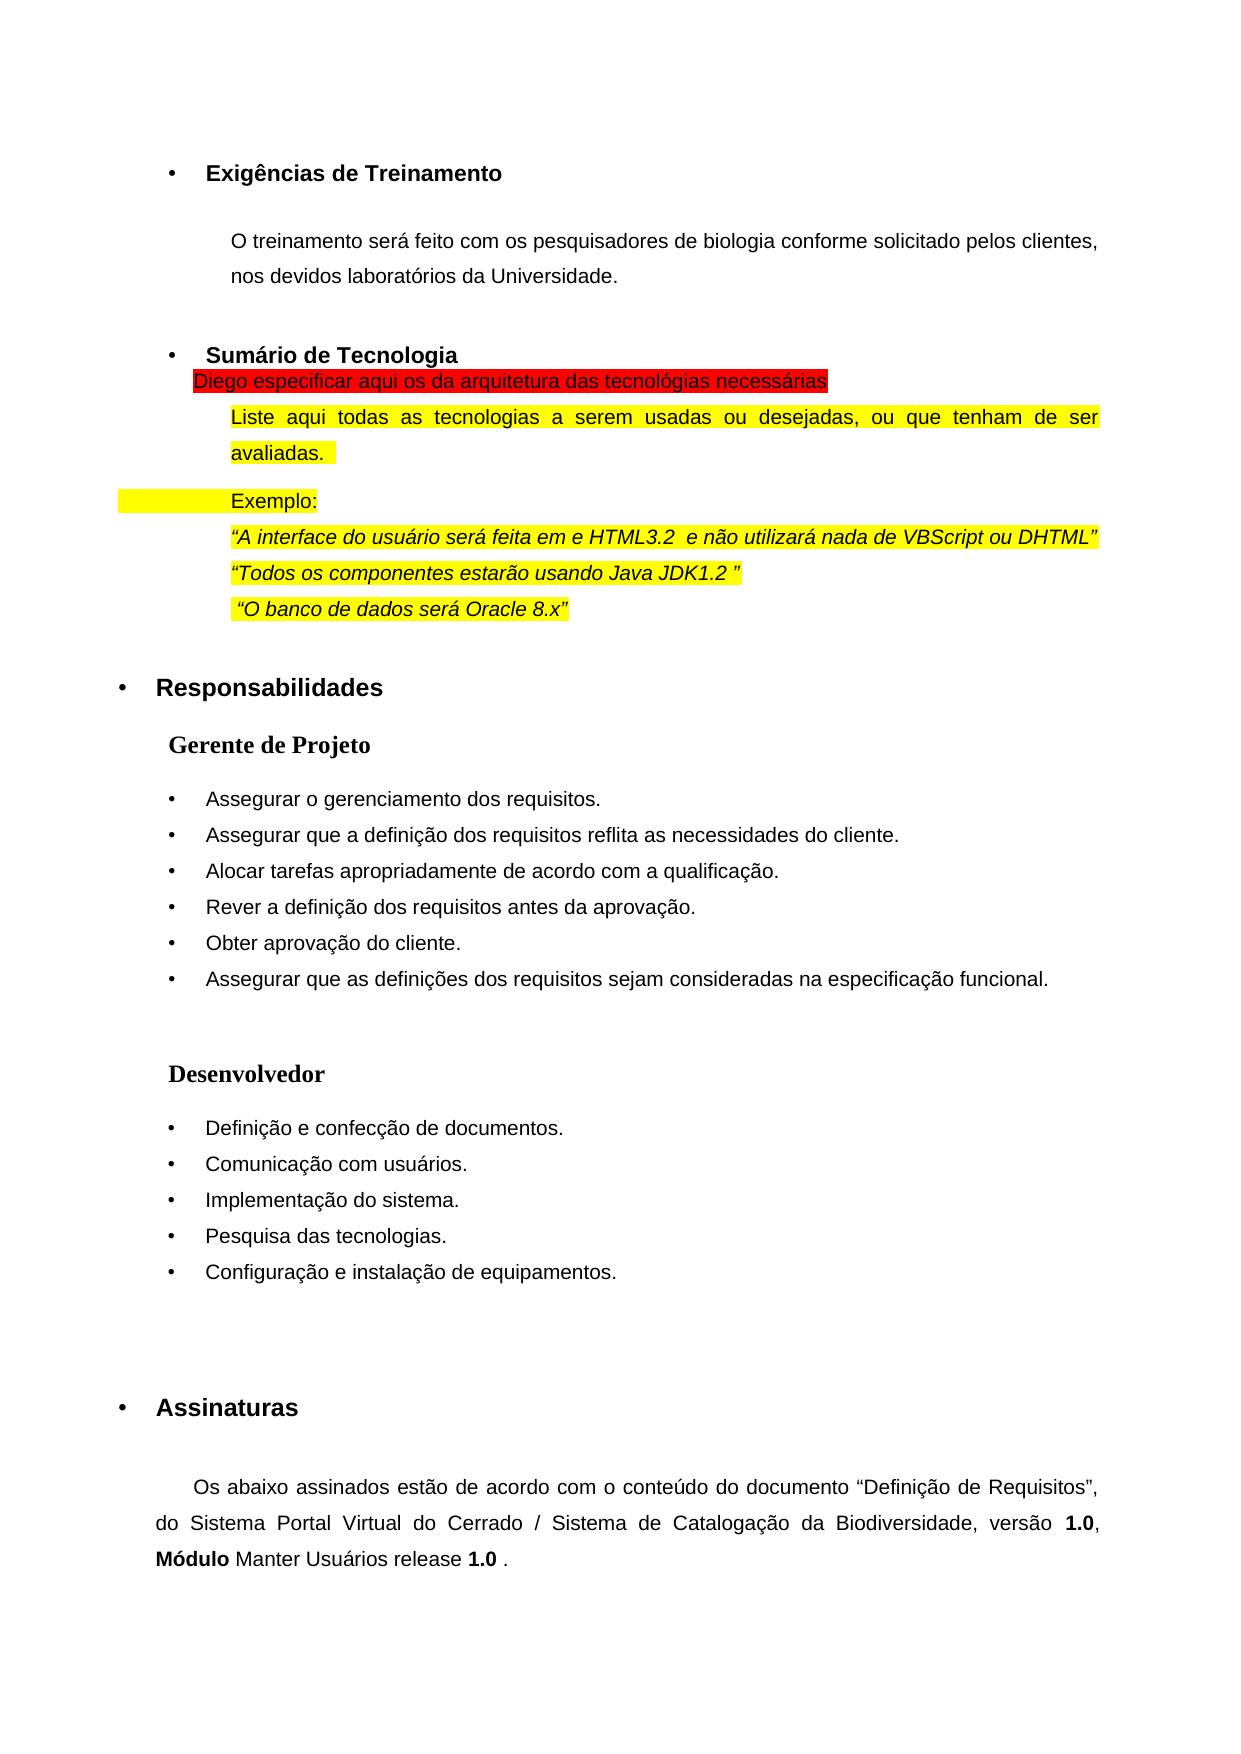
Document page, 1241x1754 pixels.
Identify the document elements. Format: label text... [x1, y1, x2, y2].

text Gerente de Projeto [168, 730, 1100, 759]
list Alocar tarefas apropriadamente de acordo com a qualificação. [107, 859, 1100, 883]
text “Todos os componentes estarão usando Java JDK1.2 ” [231, 561, 1100, 585]
text Liste aqui todas as tecnologias a serem usadas ou desejadas, ou que tenham de ser avaliadas. [231, 404, 1100, 464]
list Implementação do sistema. [107, 1188, 1100, 1212]
list Assegurar o gerenciamento dos requisitos. [107, 787, 1100, 811]
list Assegurar que a definição dos requisitos reflita as necessidades do cliente. [107, 823, 1100, 847]
list Rever a definição dos requisitos antes da aprovação. [107, 895, 1100, 919]
list Sumário de Tecnologia [156, 342, 1100, 369]
list Comunicação com usuários. [107, 1152, 1100, 1176]
list Definição e confecção de documentos. [107, 1116, 1100, 1140]
list Assegurar que as definições dos requisitos sejam consideradas na especificação funcional. [107, 967, 1100, 991]
text Diego especificar aqui os da arquitetura das tecnológias necessárias [193, 369, 1100, 393]
text Desenvolvedor [168, 1059, 1100, 1088]
list Exigências de Treinamento [156, 160, 1100, 186]
list Obter aprovação do cliente. [107, 931, 1100, 955]
text Exemplo: [118, 489, 1100, 513]
list Pesquisa das tecnologias. [107, 1224, 1100, 1248]
list Responsabilidades [118, 673, 1100, 702]
text O treinamento será feito com os pesquisadores de biologia conforme solicitado pelos clientes, nos devidos laboratórios da Universidade. [231, 228, 1100, 288]
list Configuração e instalação de equipamentos. [107, 1260, 1100, 1284]
list Assinaturas [118, 1393, 1100, 1422]
text “O banco de dados será Oracle 8.x” [231, 597, 1100, 621]
text Os abaixo assinados estão de acordo com o conteúdo do documento “Definição de Requisitos”, do Sistema Portal Virtual do Cerrado / Sistema de Catalogação da Biodiversidade, versão 1.0, Módulo Manter Usuários release 1.0 . [155, 1474, 1100, 1570]
text “A interface do usuário será feita em e HTML3.2 e não utilizará nada de VBScript ou DHTML” [231, 525, 1100, 549]
